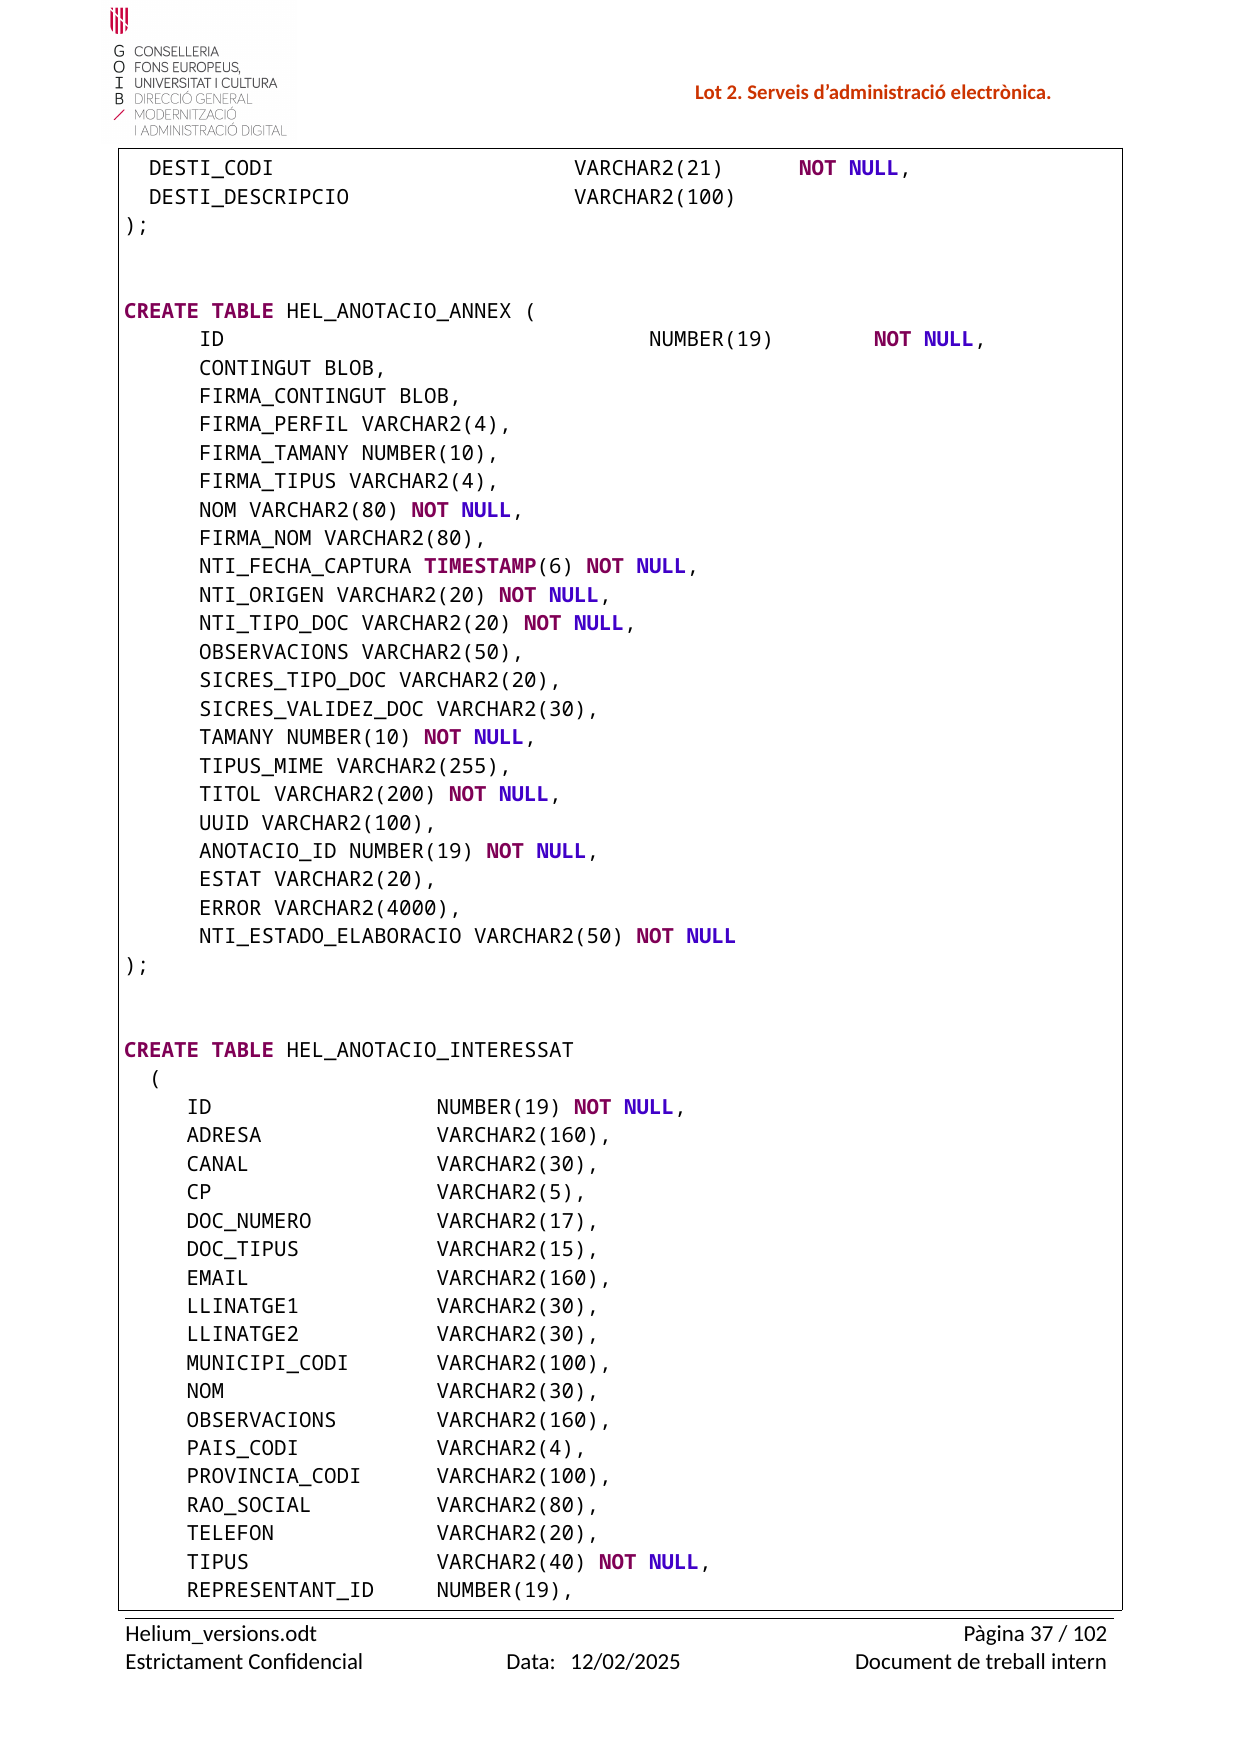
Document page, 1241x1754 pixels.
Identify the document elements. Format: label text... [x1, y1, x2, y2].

picture [100, 0, 297, 144]
table_header DESTI_CODI VARCHAR2(21) NOT NULL, DESTI_DESCRIPCIO VARCHAR2(100) ); CREATE TABLE HEL_ANOTACIO_ANNEX ( ID NUMBER(19) NOT NULL, CONTINGUT BLOB, FIRMA_CONTINGUT BLOB, FIRMA_PERFIL VARCHAR2(4), FIRMA_TAMANY NUMBER(10), FIRMA_TIPUS VARCHAR2(4), NOM VARCHAR2(80) NOT NULL, FIRMA_NOM VARCHAR2(80), NTI_FECHA_CAPTURA TIMESTAMP(6) NOT NULL, NTI_ORIGEN VARCHAR2(20) NOT NULL, NTI_TIPO_DOC VARCHAR2(20) NOT NULL, OBSERVACIONS VARCHAR2(50), SICRES_TIPO_DOC VARCHAR2(20), SICRES_VALIDEZ_DOC VARCHAR2(30), TAMANY NUMBER(10) NOT NULL, TIPUS_MIME VARCHAR2(255), TITOL VARCHAR2(200) NOT NULL, UUID VARCHAR2(100), ANOTACIO_ID NUMBER(19) NOT NULL, ESTAT VARCHAR2(20), ERROR VARCHAR2(4000), NTI_ESTADO_ELABORACIO VARCHAR2(50) NOT NULL ); CREATE TABLE HEL_ANOTACIO_INTERESSAT ( ID NUMBER(19) NOT NULL, ADRESA VARCHAR2(160), CANAL VARCHAR2(30), CP VARCHAR2(5), DOC_NUMERO VARCHAR2(17), DOC_TIPUS VARCHAR2(15), EMAIL VARCHAR2(160), LLINATGE1 VARCHAR2(30), LLINATGE2 VARCHAR2(30), MUNICIPI_CODI VARCHAR2(100), NOM VARCHAR2(30), OBSERVACIONS VARCHAR2(160), PAIS_CODI VARCHAR2(4), PROVINCIA_CODI VARCHAR2(100), RAO_SOCIAL VARCHAR2(80), TELEFON VARCHAR2(20), TIPUS VARCHAR2(40) NOT NULL, REPRESENTANT_ID NUMBER(19), [119, 149, 1122, 1609]
